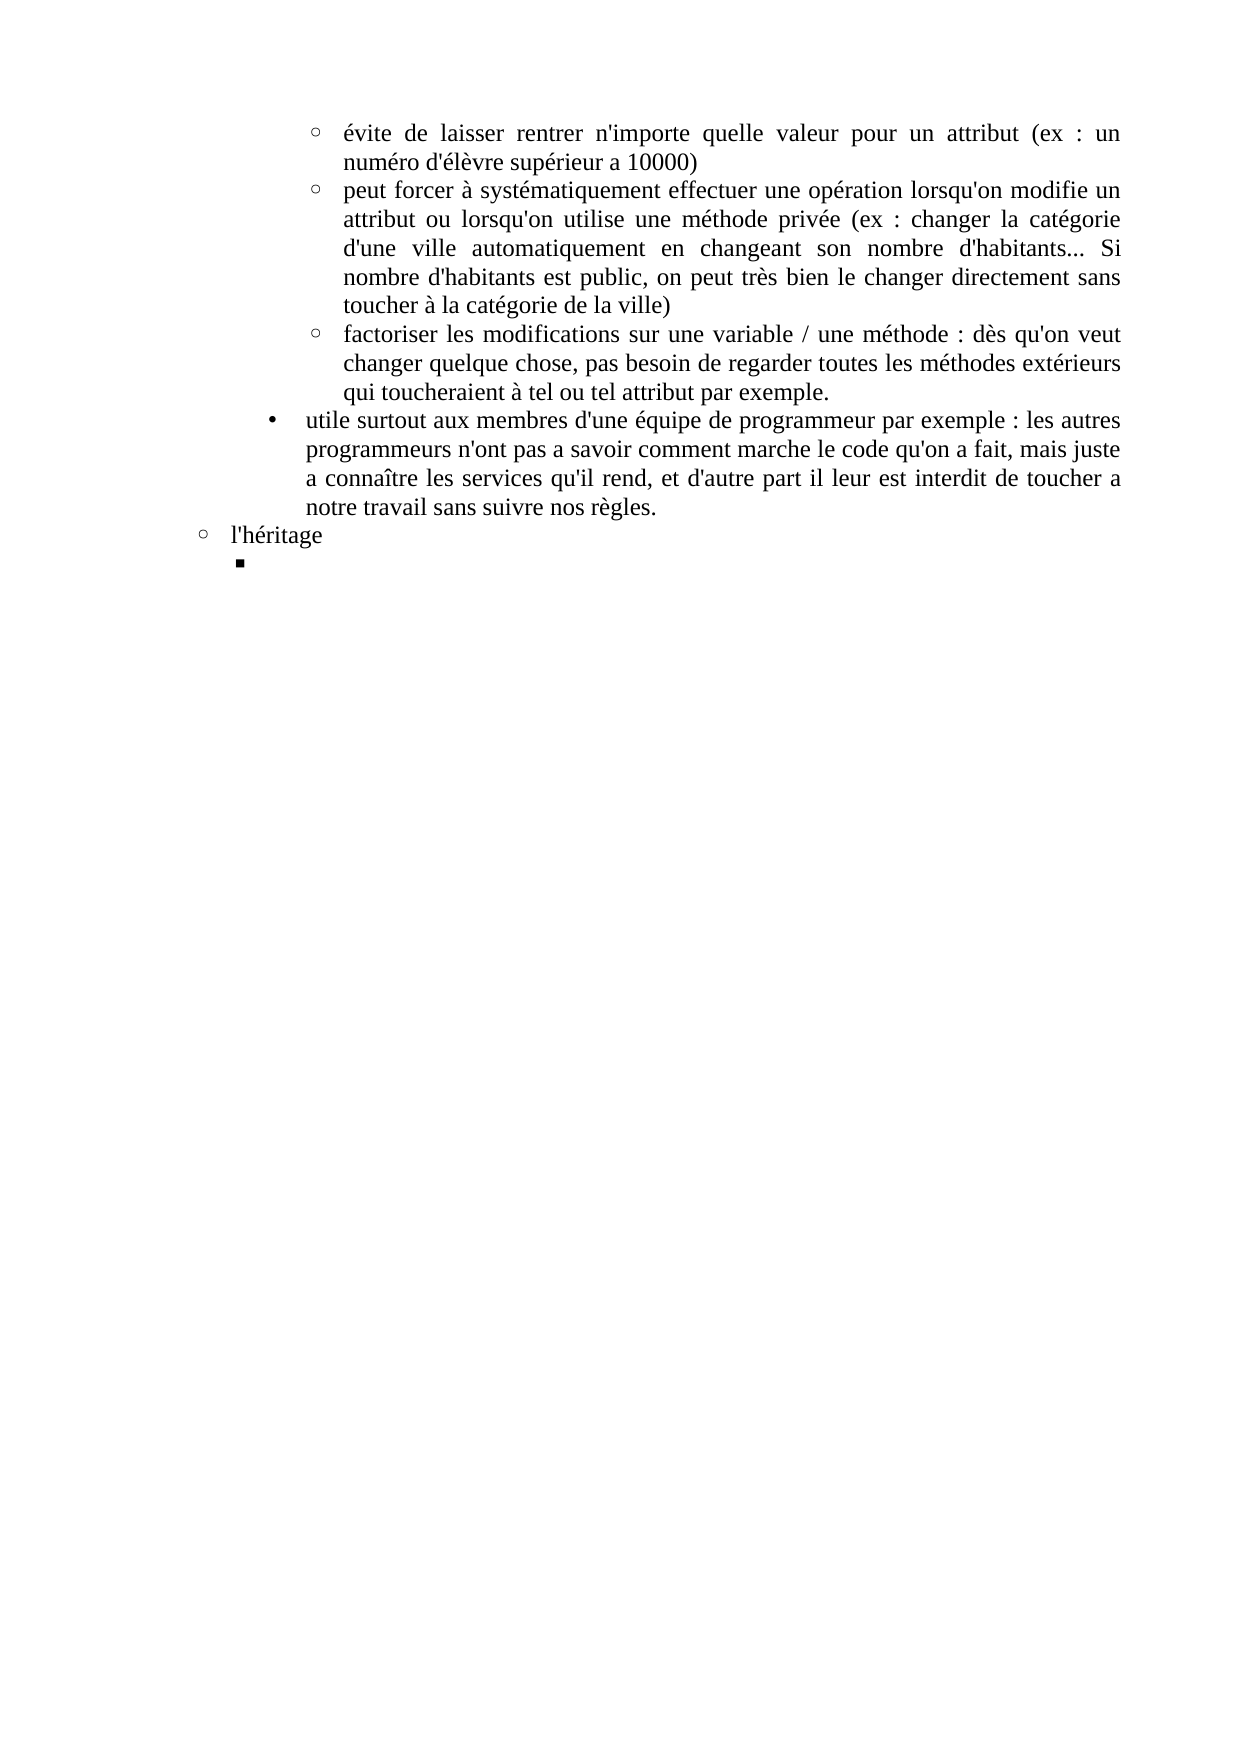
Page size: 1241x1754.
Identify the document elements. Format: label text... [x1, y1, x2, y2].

list l'héritage [193, 521, 1122, 549]
list factoriser les modifications sur une variable / une méthode : dès qu'on veut changer quelque chose, pas besoin de regarder toutes les méthodes extérieurs qui toucheraient à tel ou tel attribut par exemple. [306, 319, 1122, 406]
list évite de laisser rentrer n'importe quelle valeur pour un attribut (ex : un numéro d'élèvre supérieur a 10000) [306, 118, 1122, 176]
list peut forcer à systématiquement effectuer une opération lorsqu'on modifie un attribut ou lorsqu'on utilise une méthode privée (ex : changer la catégorie d'une ville automatiquement en changeant son nombre d'habitants... Si nombre d'habitants est public, on peut très bien le changer directement sans toucher à la catégorie de la ville) [306, 176, 1122, 319]
list utile surtout aux membres d'une équipe de programmeur par exemple : les autres programmeurs n'ont pas a savoir comment marche le code qu'on a fait, mais juste a connaître les services qu'il rend, et d'autre part il leur est interdit de toucher a notre travail sans suivre nos règles. [268, 406, 1122, 521]
